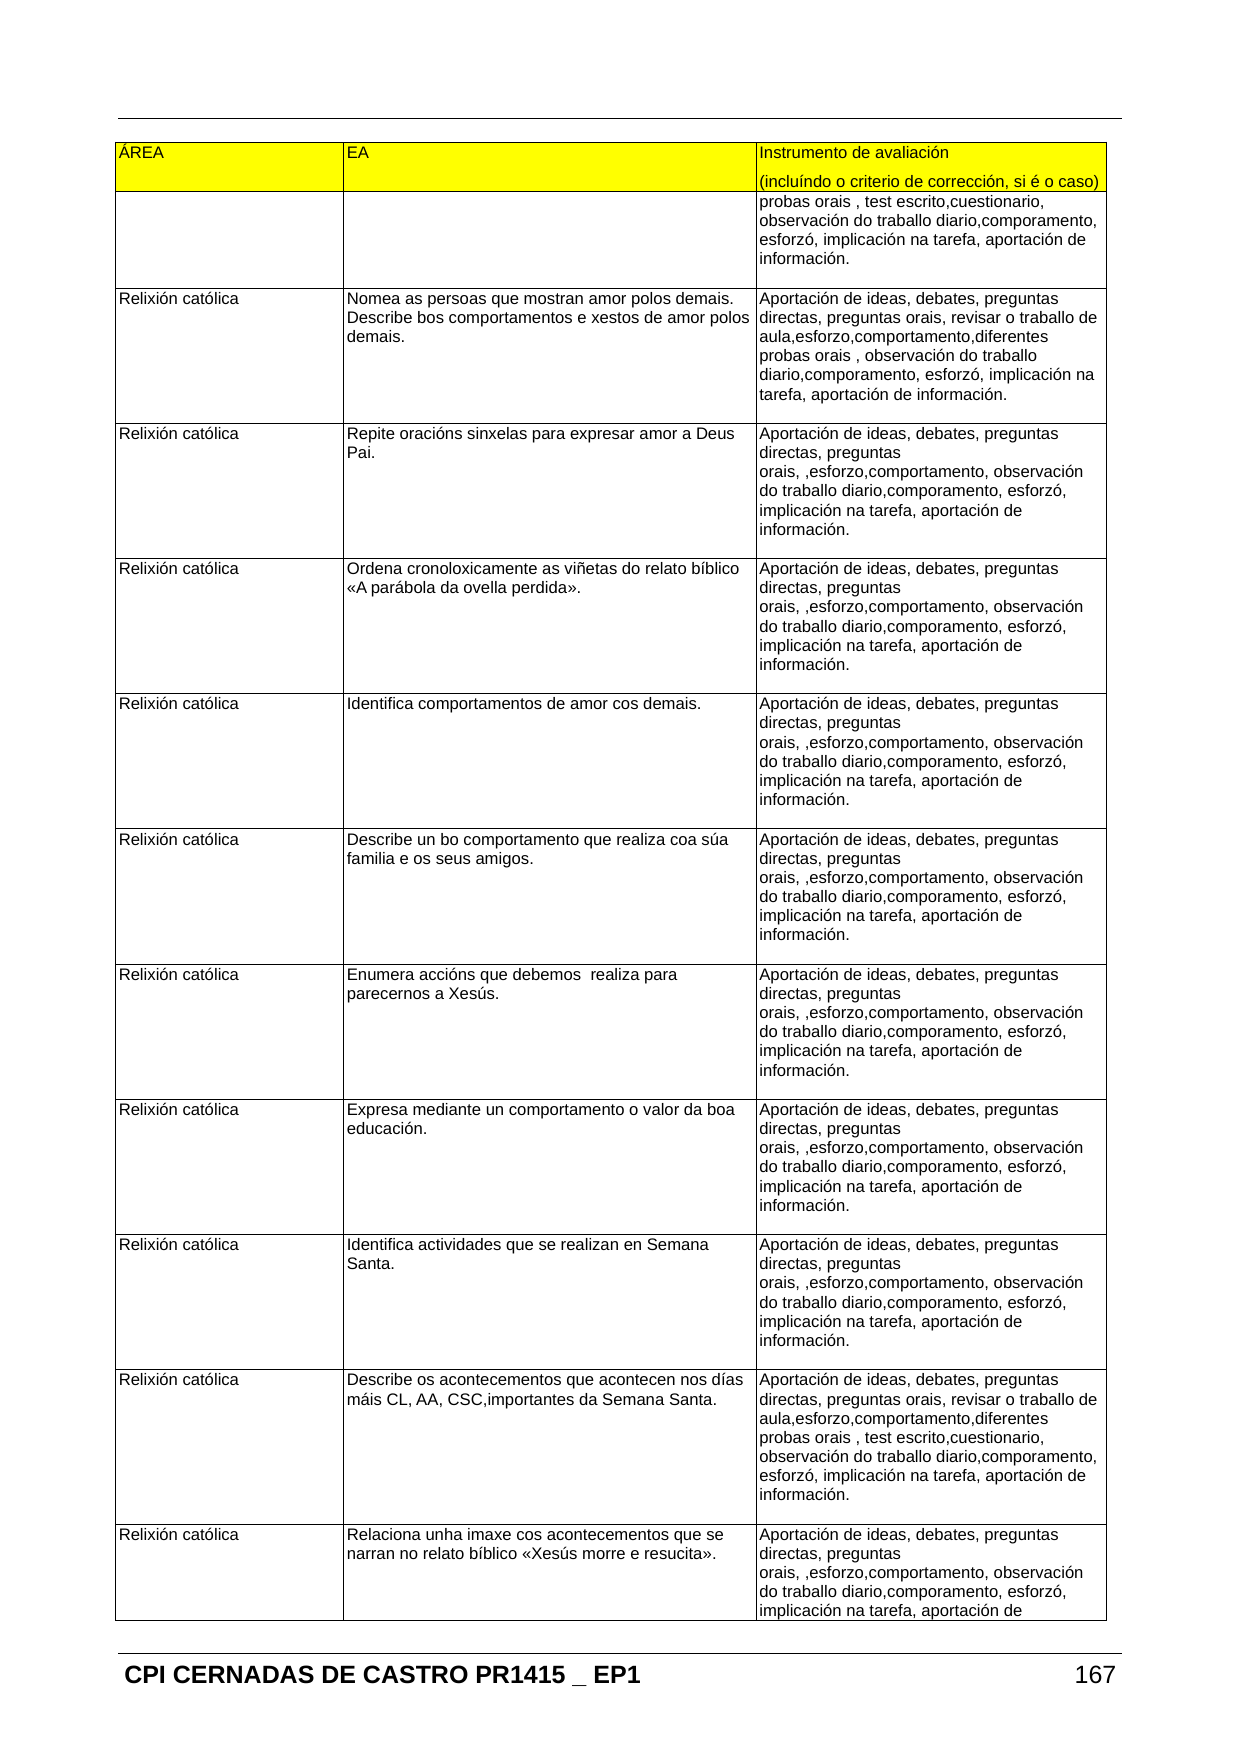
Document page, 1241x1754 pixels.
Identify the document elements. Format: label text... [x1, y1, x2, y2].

table_cell Enumera accións que debemos realiza para parecernos a Xesús. [344, 965, 756, 1099]
table_header Instrumento de avaliación (incluíndo o criterio de corrección, si é o caso) [757, 143, 1106, 191]
table_cell Relixión católica [116, 1235, 343, 1369]
table_cell Describe os acontecementos que acontecen nos días máis CL, AA, CSC,importantes da Semana Santa. [344, 1370, 756, 1523]
table_cell Repite oracións sinxelas para expresar amor a Deus Pai. [344, 424, 756, 558]
table_cell [344, 192, 756, 287]
table_cell Aportación de ideas, debates, preguntas directas, preguntas orais, ,esforzo,comportamento, observación do traballo diario,comporamento, esforzó, implicación na tarefa, aportación de información. [757, 1235, 1106, 1369]
table_cell Relixión católica [116, 1525, 343, 1620]
table_cell Aportación de ideas, debates, preguntas directas, preguntas orais, ,esforzo,comportamento, observación do traballo diario,comporamento, esforzó, implicación na tarefa, aportación de información. [757, 559, 1106, 693]
table_cell Relixión católica [116, 424, 343, 558]
table_cell Expresa mediante un comportamento o valor da boa educación. [344, 1100, 756, 1234]
table_cell Relixión católica [116, 829, 343, 963]
table_cell Aportación de ideas, debates, preguntas directas, preguntas orais, ,esforzo,comportamento, observación do traballo diario,comporamento, esforzó, implicación na tarefa, aportación de información. [757, 829, 1106, 963]
table_cell Aportación de ideas, debates, preguntas directas, preguntas orais, ,esforzo,comportamento, observación do traballo diario,comporamento, esforzó, implicación na tarefa, aportación de información. [757, 1100, 1106, 1234]
table_cell Aportación de ideas, debates, preguntas directas, preguntas orais, revisar o traballo de aula,esforzo,comportamento,diferentes probas orais , test escrito,cuestionario, observación do traballo diario,comporamento, esforzó, implicación na tarefa, aportación de información. [757, 1370, 1106, 1523]
table_cell Aportación de ideas, debates, preguntas directas, preguntas orais, revisar o traballo de aula,esforzo,comportamento,diferentes probas orais , observación do traballo diario,comporamento, esforzó, implicación na tarefa, aportación de información. [757, 289, 1106, 423]
table_cell Identifica actividades que se realizan en Semana Santa. [344, 1235, 756, 1369]
table_cell Aportación de ideas, debates, preguntas directas, preguntas orais, ,esforzo,comportamento, observación do traballo diario,comporamento, esforzó, implicación na tarefa, aportación de [757, 1525, 1106, 1620]
table_cell probas orais , test escrito,cuestionario, observación do traballo diario,comporamento, esforzó, implicación na tarefa, aportación de información. [757, 192, 1106, 287]
table_cell Aportación de ideas, debates, preguntas directas, preguntas orais, ,esforzo,comportamento, observación do traballo diario,comporamento, esforzó, implicación na tarefa, aportación de información. [757, 694, 1106, 828]
table_cell [116, 192, 343, 287]
table_cell Relixión católica [116, 965, 343, 1099]
table_cell Relixión católica [116, 559, 343, 693]
table_cell Aportación de ideas, debates, preguntas directas, preguntas orais, ,esforzo,comportamento, observación do traballo diario,comporamento, esforzó, implicación na tarefa, aportación de información. [757, 965, 1106, 1099]
table_cell Relixión católica [116, 694, 343, 828]
table_cell Describe un bo comportamento que realiza coa súa familia e os seus amigos. [344, 829, 756, 963]
table_cell Relaciona unha imaxe cos acontecementos que se narran no relato bíblico «Xesús morre e resucita». [344, 1525, 756, 1620]
table_header ÁREA [116, 143, 343, 191]
table_cell Relixión católica [116, 289, 343, 423]
table_cell Identifica comportamentos de amor cos demais. [344, 694, 756, 828]
table_cell Ordena cronoloxicamente as viñetas do relato bíblico «A parábola da ovella perdida». [344, 559, 756, 693]
table_cell Nomea as persoas que mostran amor polos demais. Describe bos comportamentos e xestos de amor polos demais. [344, 289, 756, 423]
table_cell Aportación de ideas, debates, preguntas directas, preguntas orais, ,esforzo,comportamento, observación do traballo diario,comporamento, esforzó, implicación na tarefa, aportación de información. [757, 424, 1106, 558]
table_header EA [344, 143, 756, 191]
table_cell Relixión católica [116, 1370, 343, 1523]
table_cell Relixión católica [116, 1100, 343, 1234]
